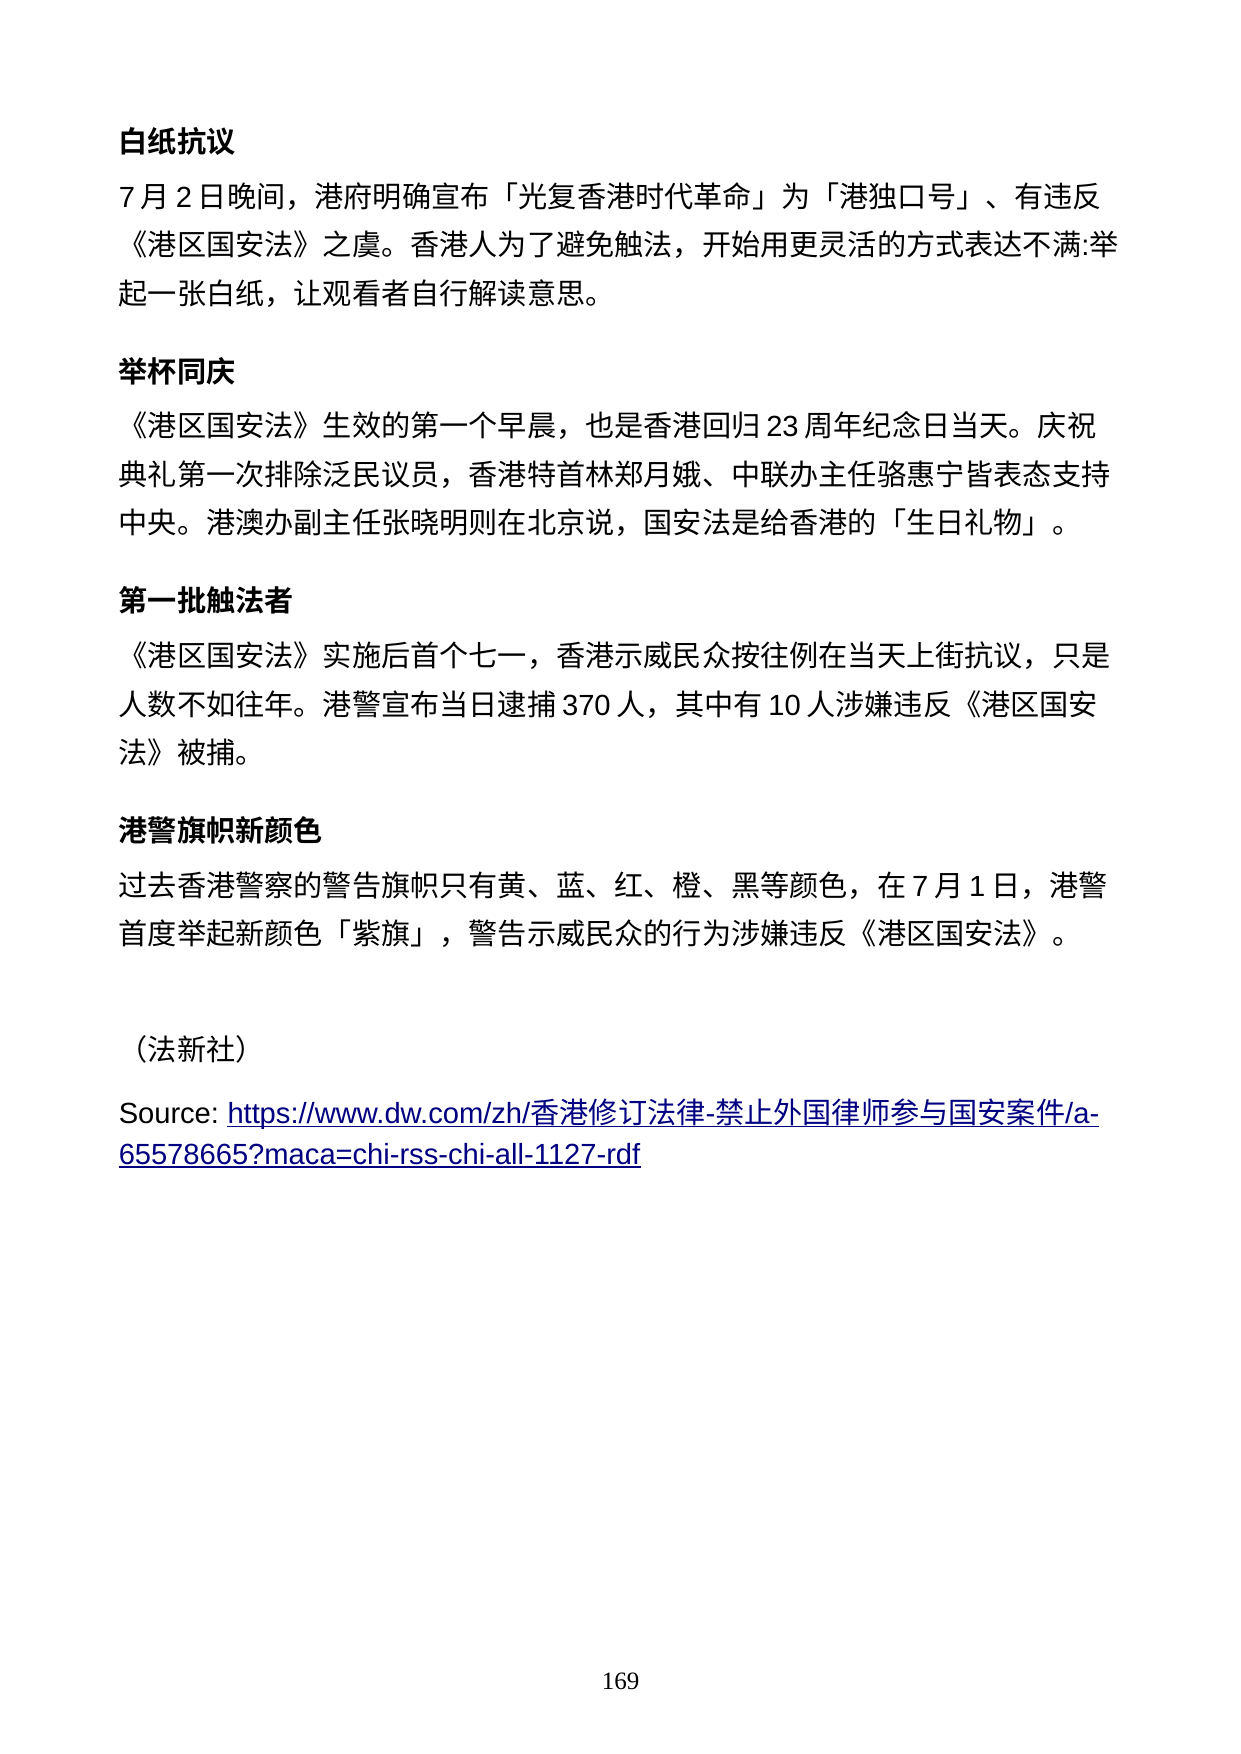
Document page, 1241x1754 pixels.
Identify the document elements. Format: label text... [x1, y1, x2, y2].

text Source: https://www.dw.com/zh/香港修订法律-禁止外国律师参与国安案件/a-65578665?maca=chi-rss-chi-all-1127-rdf [118, 1090, 1122, 1171]
subtitle 举杯同庆 [118, 348, 1122, 390]
text 《港区国安法》实施后首个七一，香港示威民众按往例在当天上街抗议，只是人数不如往年。港警宣布当日逮捕370人，其中有10人涉嫌违反《港区国安法》被捕。 [118, 632, 1122, 772]
text （法新社） [118, 1027, 1122, 1069]
subtitle 第一批触法者 [118, 578, 1122, 620]
text 7月2日晚间，港府明确宣布「光复香港时代革命」为「港独口号」、有违反《港区国安法》之虞。香港人为了避免触法，开始用更灵活的方式表达不满:举起一张白纸，让观看者自行解读意思。 [118, 173, 1122, 313]
text 《港区国安法》生效的第一个早晨，也是香港回归23周年纪念日当天。庆祝典礼第一次排除泛民议员，香港特首林郑月娥、中联办主任骆惠宁皆表态支持中央。港澳办副主任张晓明则在北京说，国安法是给香港的「生日礼物」。 [118, 403, 1122, 542]
subtitle 白纸抗议 [118, 118, 1122, 161]
text 过去香港警察的警告旗帜只有黄、蓝、红、橙、黑等颜色，在7月1日，港警首度举起新颜色「紫旗」，警告示威民众的行为涉嫌违反《港区国安法》。 [118, 862, 1122, 953]
subtitle 港警旗帜新颜色 [118, 807, 1122, 849]
